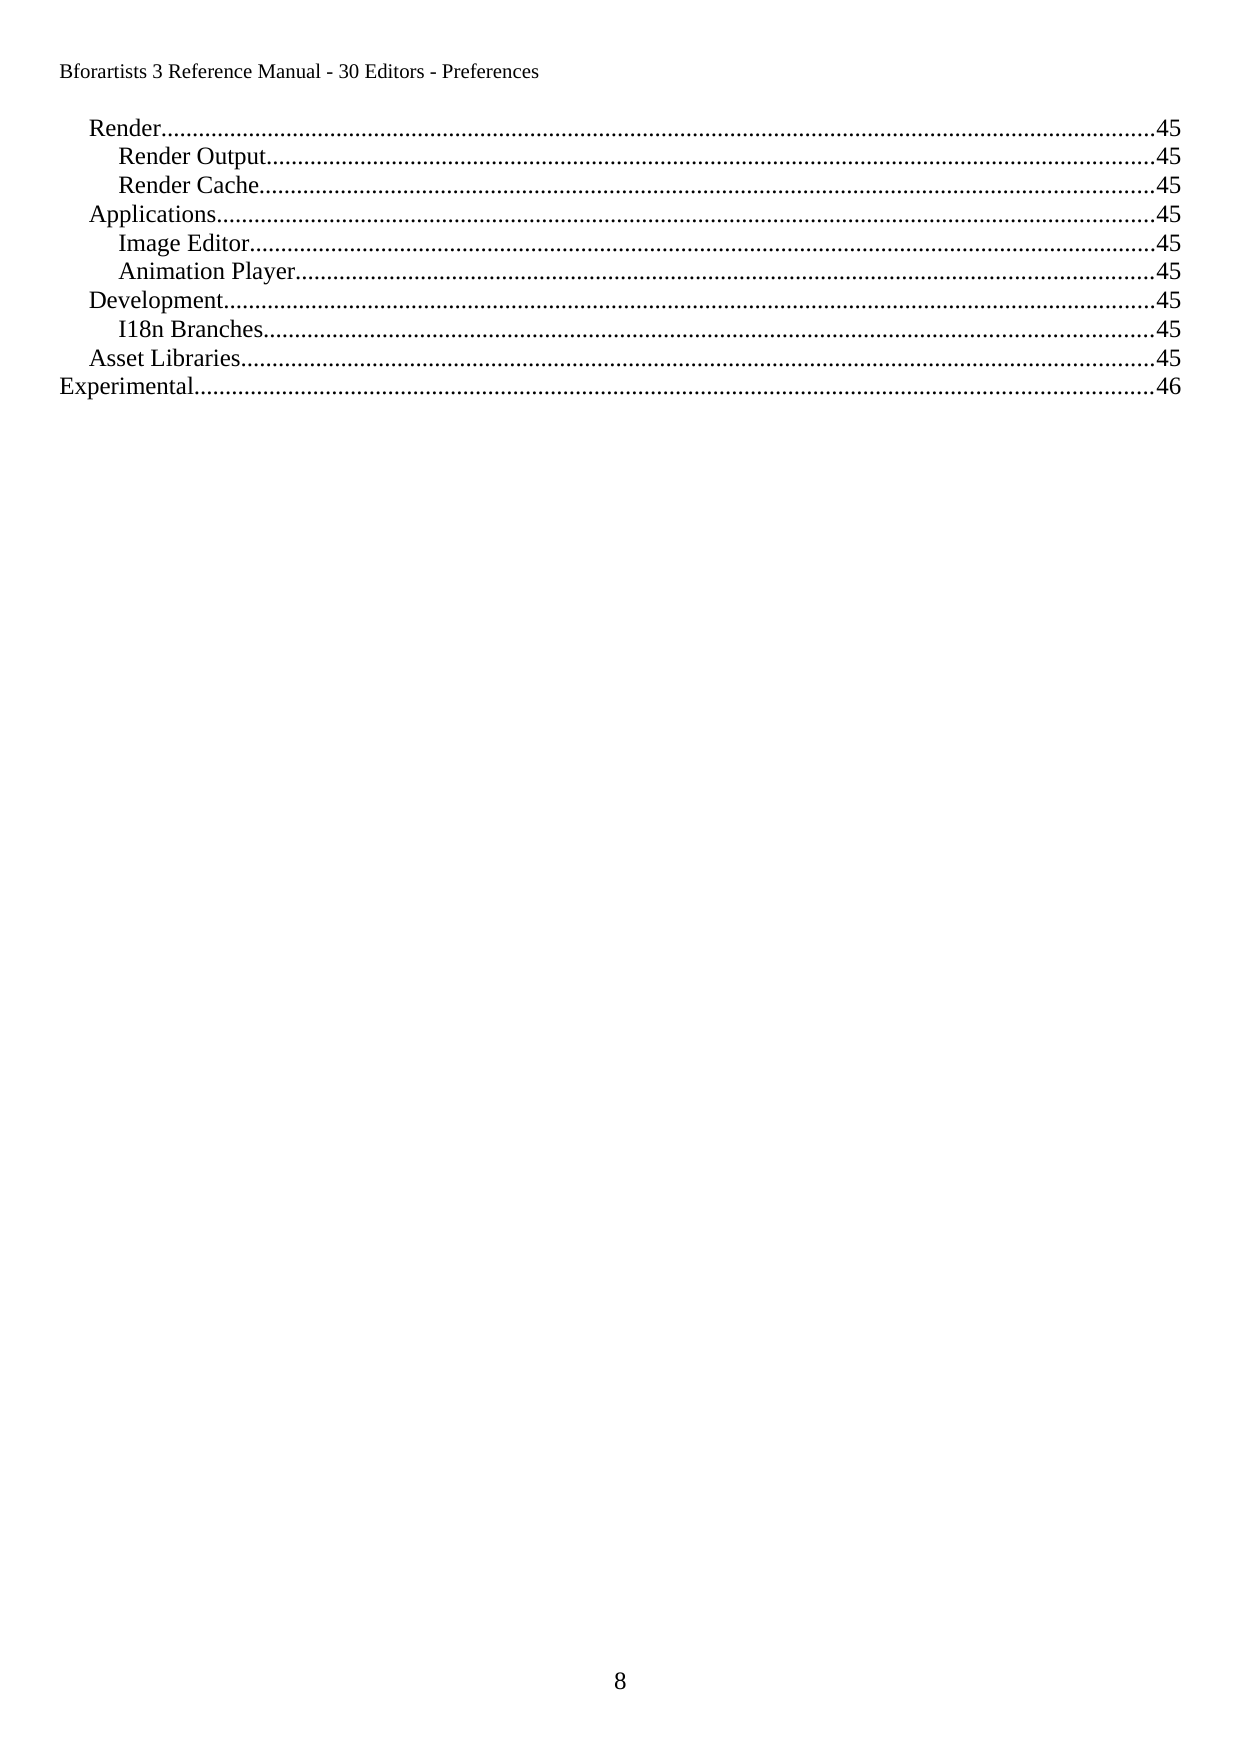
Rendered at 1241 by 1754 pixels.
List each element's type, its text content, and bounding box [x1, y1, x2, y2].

text Render Output 45 [118, 141, 1181, 170]
text I18n Branches 45 [118, 314, 1181, 343]
text Image Editor 45 [118, 228, 1181, 256]
text Asset Libraries 45 [88, 343, 1181, 371]
text Render 45 [88, 113, 1181, 141]
text Animation Player 45 [118, 256, 1181, 285]
text Applications 45 [88, 199, 1181, 228]
text Experimental 46 [59, 371, 1181, 400]
text Development 45 [88, 285, 1181, 314]
text Render Cache 45 [118, 170, 1181, 199]
